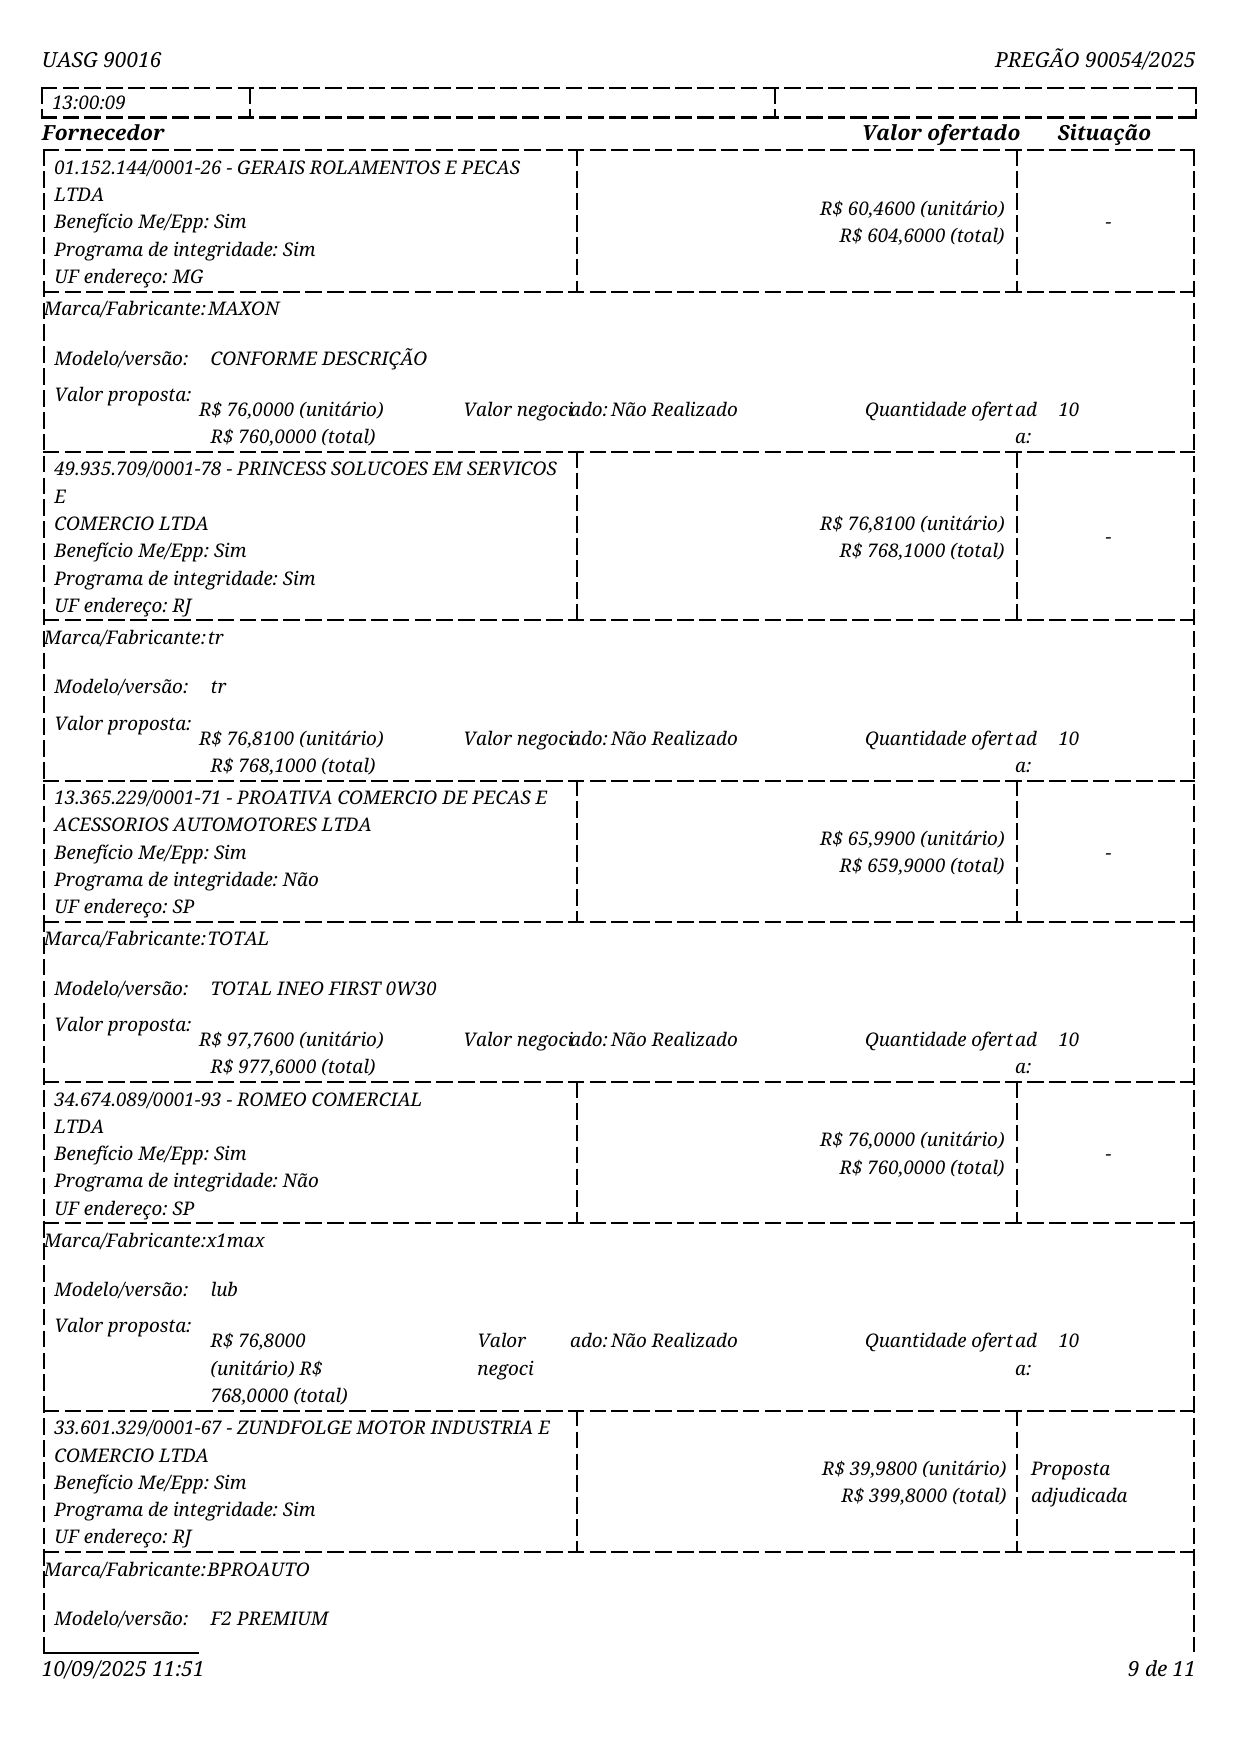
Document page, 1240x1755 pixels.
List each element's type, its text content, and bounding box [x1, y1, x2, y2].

table_cell [1101, 619, 1194, 671]
table_cell [1101, 1021, 1194, 1081]
table_cell Proposta adjudicada [1017, 1410, 1194, 1551]
table_cell ada: [1017, 720, 1048, 779]
table_cell tr [199, 671, 577, 720]
table_cell Quantidade ofert [788, 1021, 1017, 1081]
table_cell [1101, 671, 1194, 720]
table_cell R$ 76,8000 (unitário) R$ 768,0000 (total) [199, 1323, 477, 1410]
table_cell ado: Não Realizado [577, 1323, 787, 1410]
table_cell [788, 342, 1017, 391]
table_cell [788, 1222, 1017, 1274]
table_cell 10 [1048, 1021, 1101, 1081]
table_cell [1017, 291, 1101, 342]
table_cell [477, 1222, 577, 1274]
table_cell [1101, 1323, 1194, 1410]
table_cell [788, 972, 1017, 1021]
table_cell [577, 671, 787, 720]
table_cell [577, 1603, 787, 1652]
table_cell 10 [1048, 1323, 1101, 1410]
table_cell [1101, 1222, 1194, 1274]
table_cell [1017, 451, 1101, 619]
table_cell - [1101, 451, 1194, 619]
table_cell [788, 671, 1017, 720]
table_cell [1017, 1274, 1101, 1323]
table_cell TOTAL INEO FIRST 0W30 [199, 972, 577, 1021]
table_header [775, 87, 1196, 116]
table_cell Quantidade ofert [788, 1323, 1017, 1410]
table_cell ada: [1017, 391, 1048, 451]
table_cell [577, 1551, 787, 1602]
table_header [250, 87, 775, 116]
table_cell [1017, 342, 1101, 391]
table_cell [1101, 342, 1194, 391]
table_header 13:00:09 [42, 87, 250, 116]
table_header - [1101, 149, 1194, 291]
table_cell Marca/Fabricante: MAXON [44, 291, 577, 342]
table_header R$ 60,4600 (unitário) R$ 604,6000 (total) [788, 149, 1017, 291]
table_cell [477, 1274, 577, 1323]
table_cell Modelo/versão: Valor proposta: [44, 1274, 199, 1410]
table_cell R$ 76,0000 (unitário) Valor negoci R$ 760,0000 (total) [199, 391, 577, 451]
table_cell Modelo/versão: Valor proposta: [44, 342, 199, 451]
table_cell 49.935.709/0001-78 - PRINCESS SOLUCOES EM SERVICOS E COMERCIO LTDA Benefício Me/Epp: Sim Programa de integridade: Sim UF endereço: RJ [44, 451, 577, 619]
table_cell [1101, 291, 1194, 342]
table_cell Marca/Fabricante: TOTAL [44, 921, 577, 972]
table_cell [788, 1274, 1017, 1323]
table_cell [1017, 619, 1101, 671]
table_cell Quantidade ofert [788, 391, 1017, 451]
table_cell Marca/Fabricante: BPROAUTO [44, 1551, 577, 1602]
table_cell [1101, 921, 1194, 972]
table_cell [577, 451, 787, 619]
table_cell [577, 972, 787, 1021]
table_cell [788, 291, 1017, 342]
table_cell [577, 780, 787, 921]
table_cell 10 [1048, 720, 1101, 779]
table_header [1017, 149, 1101, 291]
table_cell [788, 1603, 1194, 1652]
text Fornecedor Valor ofertado Situação [42, 118, 1198, 147]
table_cell [577, 921, 787, 972]
table_cell R$ 39,9800 (unitário) R$ 399,8000 (total) [788, 1410, 1017, 1551]
table_cell Modelo/versão: Valor proposta: [44, 972, 199, 1081]
table_cell R$ 76,0000 (unitário) R$ 760,0000 (total) [788, 1081, 1017, 1222]
table_cell [1017, 1081, 1101, 1222]
table_cell [1101, 391, 1194, 451]
table_cell [1017, 780, 1101, 921]
table_cell R$ 76,8100 (unitário) R$ 768,1000 (total) [788, 451, 1017, 619]
table_cell [1017, 671, 1101, 720]
table_cell lub [199, 1274, 477, 1323]
table_cell [577, 1274, 787, 1323]
table_cell [577, 1081, 787, 1222]
table_cell [1017, 921, 1101, 972]
table_cell ada: [1017, 1021, 1048, 1081]
table_cell [1017, 1222, 1101, 1274]
table_cell Quantidade ofert [788, 720, 1017, 779]
table_cell 33.601.329/0001-67 - ZUNDFOLGE MOTOR INDUSTRIA E COMERCIO LTDA Benefício Me/Epp: Sim Programa de integridade: Sim UF endereço: RJ [44, 1410, 577, 1551]
table_cell [577, 291, 787, 342]
table_cell R$ 65,9900 (unitário) R$ 659,9000 (total) [788, 780, 1017, 921]
table_cell ada: [1017, 1323, 1048, 1410]
table_cell [788, 1551, 1194, 1602]
table_cell [1101, 1274, 1194, 1323]
table_cell [577, 1222, 787, 1274]
table_cell - [1101, 780, 1194, 921]
table_cell Modelo/versão: Valor proposta: [44, 671, 199, 779]
table_cell [788, 921, 1017, 972]
table_cell [477, 1081, 577, 1222]
table_cell [1101, 720, 1194, 779]
table_cell [788, 619, 1017, 671]
table_cell [577, 342, 787, 391]
table_cell R$ 76,8100 (unitário) Valor negoci R$ 768,1000 (total) [199, 720, 577, 779]
table_cell Valor negoci [477, 1323, 577, 1410]
table_cell Marca/Fabricante: tr [44, 619, 577, 671]
table_header 01.152.144/0001-26 - GERAIS ROLAMENTOS E PECAS LTDA Benefício Me/Epp: Sim Programa de integridade: Sim UF endereço: MG [44, 149, 577, 291]
table_cell 34.674.089/0001-93 - ROMEO COMERCIAL LTDA Benefício Me/Epp: Sim Programa de integridade: Não UF endereço: SP [44, 1081, 477, 1222]
table_cell [577, 619, 787, 671]
table_cell [1101, 972, 1194, 1021]
table_cell ado: Não Realizado [577, 391, 787, 451]
table_cell ado: Não Realizado [577, 720, 787, 779]
table_cell 10 [1048, 391, 1101, 451]
table_cell Modelo/versão: [44, 1603, 199, 1652]
table_cell R$ 97,7600 (unitário) Valor negoci R$ 977,6000 (total) [199, 1021, 577, 1081]
table_cell [577, 1410, 787, 1551]
table_cell 13.365.229/0001-71 - PROATIVA COMERCIO DE PECAS E ACESSORIOS AUTOMOTORES LTDA Benefício Me/Epp: Sim Programa de integridade: Não UF endereço: SP [44, 780, 577, 921]
table_cell F2 PREMIUM [199, 1603, 577, 1652]
table_cell Marca/Fabricante: x1max [44, 1222, 477, 1274]
table_cell ado: Não Realizado [577, 1021, 787, 1081]
table_cell CONFORME DESCRIÇÃO [199, 342, 577, 391]
table_cell [1017, 972, 1101, 1021]
table_header [577, 149, 787, 291]
table_cell - [1101, 1081, 1194, 1222]
